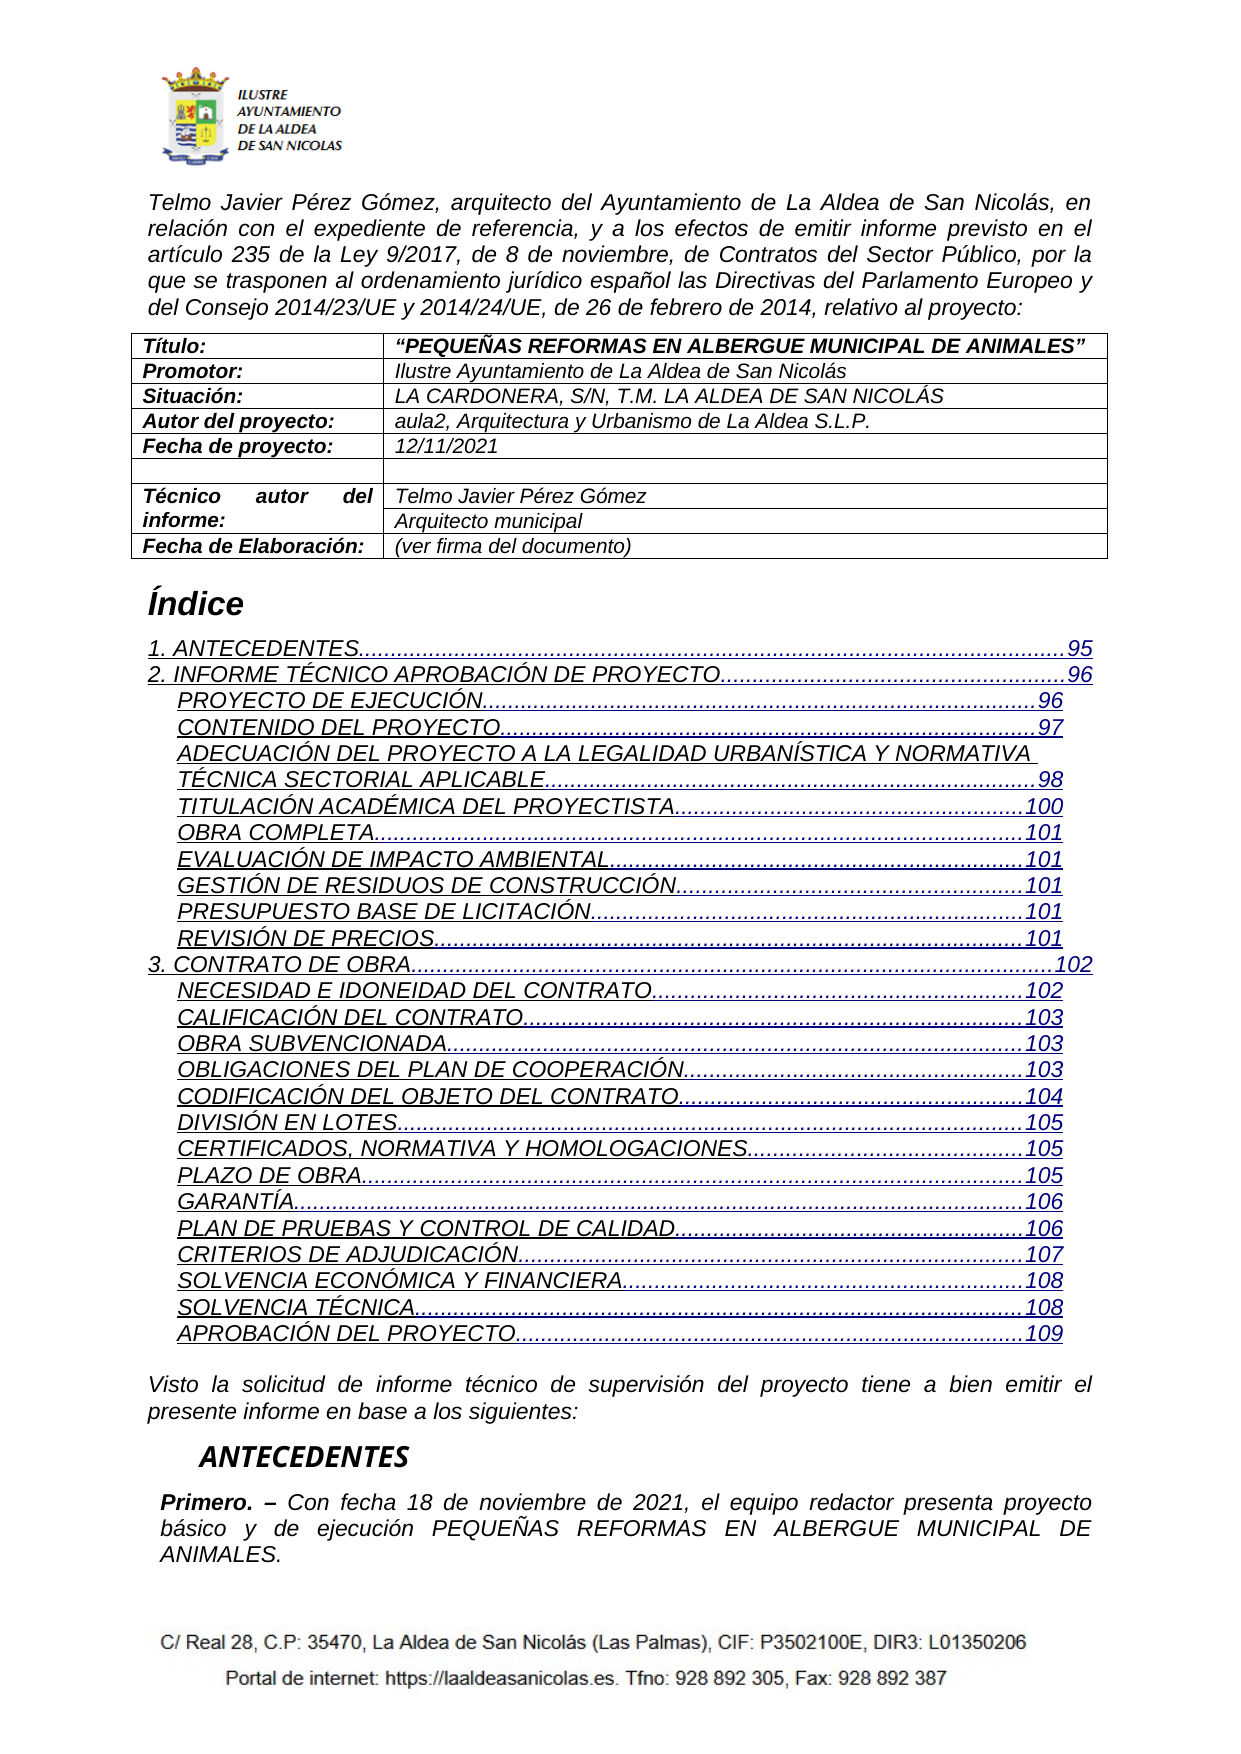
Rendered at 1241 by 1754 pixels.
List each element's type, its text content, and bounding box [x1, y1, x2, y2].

text EVALUACIÓN DE IMPACTO AMBIENTAL 101 [177, 846, 1093, 872]
table_cell LA CARDONERA, S/N, T.M. LA ALDEA DE SAN NICOLÁS [384, 384, 1107, 408]
table_cell Ilustre Ayuntamiento de La Aldea de San Nicolás [384, 359, 1107, 383]
picture [148, 59, 358, 173]
text 2. INFORME TÉCNICO APROBACIÓN DE PROYECTO 96 [148, 661, 1093, 684]
picture [148, 1626, 1034, 1694]
table_cell [384, 459, 1107, 483]
text CONTENIDO DEL PROYECTO 97 [177, 714, 1093, 740]
text GESTIÓN DE RESIDUOS DE CONSTRUCCIÓN 101 [177, 872, 1093, 898]
table_header “PEQUEÑAS REFORMAS EN ALBERGUE MUNICIPAL DE ANIMALES” [384, 334, 1107, 358]
text OBRA COMPLETA 101 [177, 819, 1093, 846]
subtitle ANTECEDENTES [192, 1436, 1093, 1476]
table_cell Telmo Javier Pérez Gómez [384, 484, 1107, 508]
text CALIFICACIÓN DEL CONTRATO 103 [177, 1004, 1093, 1030]
text 1. ANTECEDENTES 95 [148, 635, 1093, 658]
table_cell (ver firma del documento) [384, 534, 1107, 558]
text CERTIFICADOS, NORMATIVA Y HOMOLOGACIONES 105 [177, 1135, 1093, 1162]
text Primero. – Con fecha 18 de noviembre de 2021, el equipo redactor presenta proyecto básico y de ejecución PEQUEÑAS REFORMAS EN ALBERGUE MUNICIPAL DE ANIMALES. [160, 1489, 1093, 1568]
text CODIFICACIÓN DEL OBJETO DEL CONTRATO 105 [177, 1083, 1093, 1109]
text PLAZO DE OBRA 105 [177, 1162, 1093, 1188]
text OBRA SUBVENCIONADA 103 [177, 1030, 1093, 1056]
text SOLVENCIA ECONÓMICA Y FINANCIERA 108 [177, 1267, 1093, 1293]
text TITULACIÓN ACADÉMICA DEL PROYECTISTA 100 [177, 793, 1093, 819]
text 3. CONTRATO DE OBRA 102 [148, 951, 1093, 974]
table_cell Técnico autor del informe: [132, 484, 383, 533]
text APROBACIÓN DEL PROYECTO 109 [177, 1320, 1093, 1346]
text PROYECTO DE EJECUCIÓN 96 [177, 687, 1093, 714]
text PLAN DE PRUEBAS Y CONTROL DE CALIDAD 106 [177, 1214, 1093, 1241]
text Visto la solicitud de informe técnico de supervisión del proyecto tiene a bien emitir el presente informe en base a los siguientes: [148, 1371, 1093, 1424]
text Telmo Javier Pérez Gómez, arquitecto del Ayuntamiento de La Aldea de San Nicolás, en relación con el expediente de referencia, y a los efectos de emitir informe previsto en el artículo 235 de la Ley 9/2017, de 8 de noviembre, de Contratos del Sector Público, por la que se trasponen al ordenamiento jurídico español las Directivas del Parlamento Europeo y del Consejo 2014/23/UE y 2014/24/UE, de 26 de febrero de 2014, relativo al proyecto: [148, 188, 1093, 320]
table_cell Fecha de proyecto: [132, 434, 383, 458]
table_cell [132, 459, 383, 483]
text PRESUPUESTO BASE DE LICITACIÓN 101 [177, 898, 1093, 924]
text REVISIÓN DE PRECIOS 101 [177, 924, 1093, 951]
list Índice [148, 584, 1093, 622]
table_cell Situación: [132, 384, 383, 408]
table_cell Arquitecto municipal [384, 509, 1107, 533]
text CRITERIOS DE ADJUDICACIÓN 107 [177, 1241, 1093, 1267]
text GARANTÍA 106 [177, 1188, 1093, 1214]
text SOLVENCIA TÉCNICA 109 [177, 1293, 1093, 1320]
table_header Título: [132, 334, 383, 358]
table_cell Autor del proyecto: [132, 409, 383, 433]
table_cell 12/11/2021 [384, 434, 1107, 458]
table_cell Fecha de Elaboración: [132, 534, 383, 558]
table_cell aula2, Arquitectura y Urbanismo de La Aldea S.L.P. [384, 409, 1107, 433]
text NECESIDAD E IDONEIDAD DEL CONTRATO 102 [177, 977, 1093, 1004]
text ADECUACIÓN DEL PROYECTO A LA LEGALIDAD URBANÍSTICA Y NORMATIVA TÉCNICA SECTORIAL APLICABLE 98 [177, 740, 1093, 793]
text OBLIGACIONES DEL PLAN DE COOPERACIÓN 104 [177, 1056, 1093, 1083]
text DIVISIÓN EN LOTES 105 [177, 1109, 1093, 1135]
table_cell Promotor: [132, 359, 383, 383]
